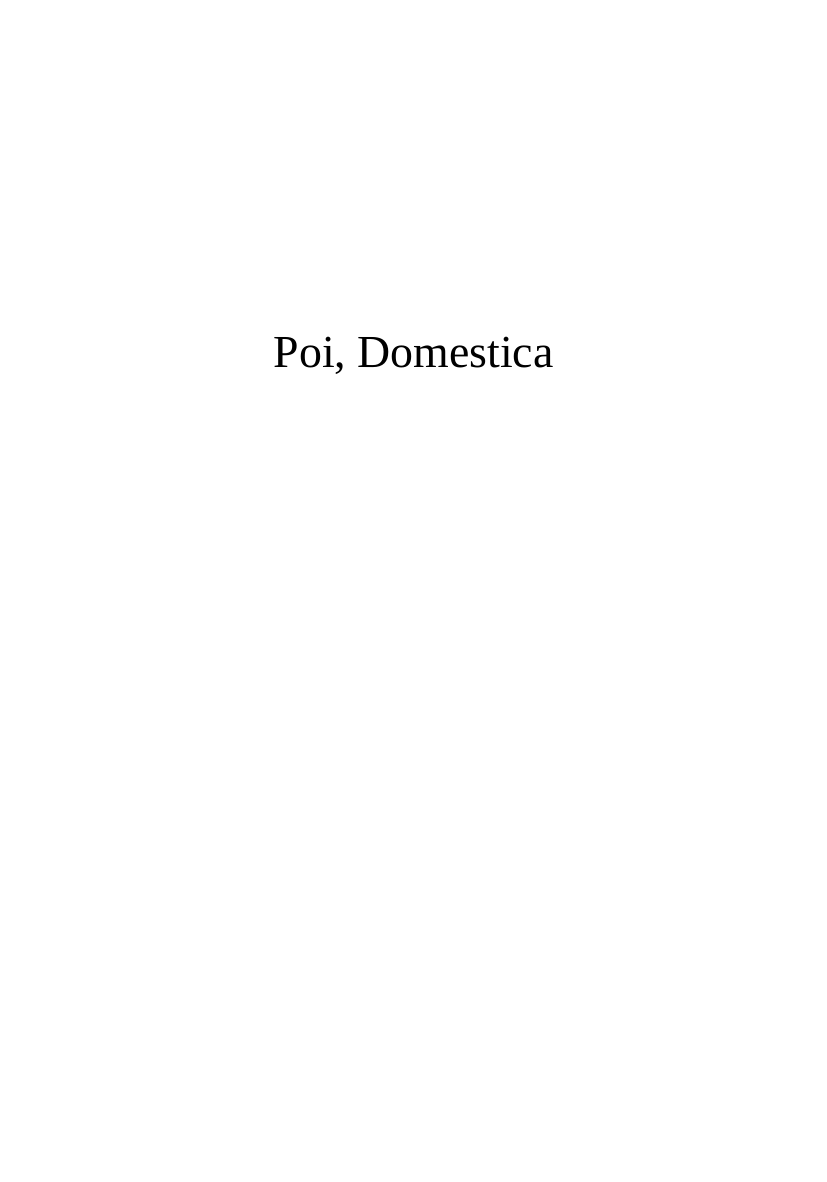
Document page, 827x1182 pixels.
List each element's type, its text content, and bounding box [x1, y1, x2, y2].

text Poi, Domestica [88, 325, 738, 377]
